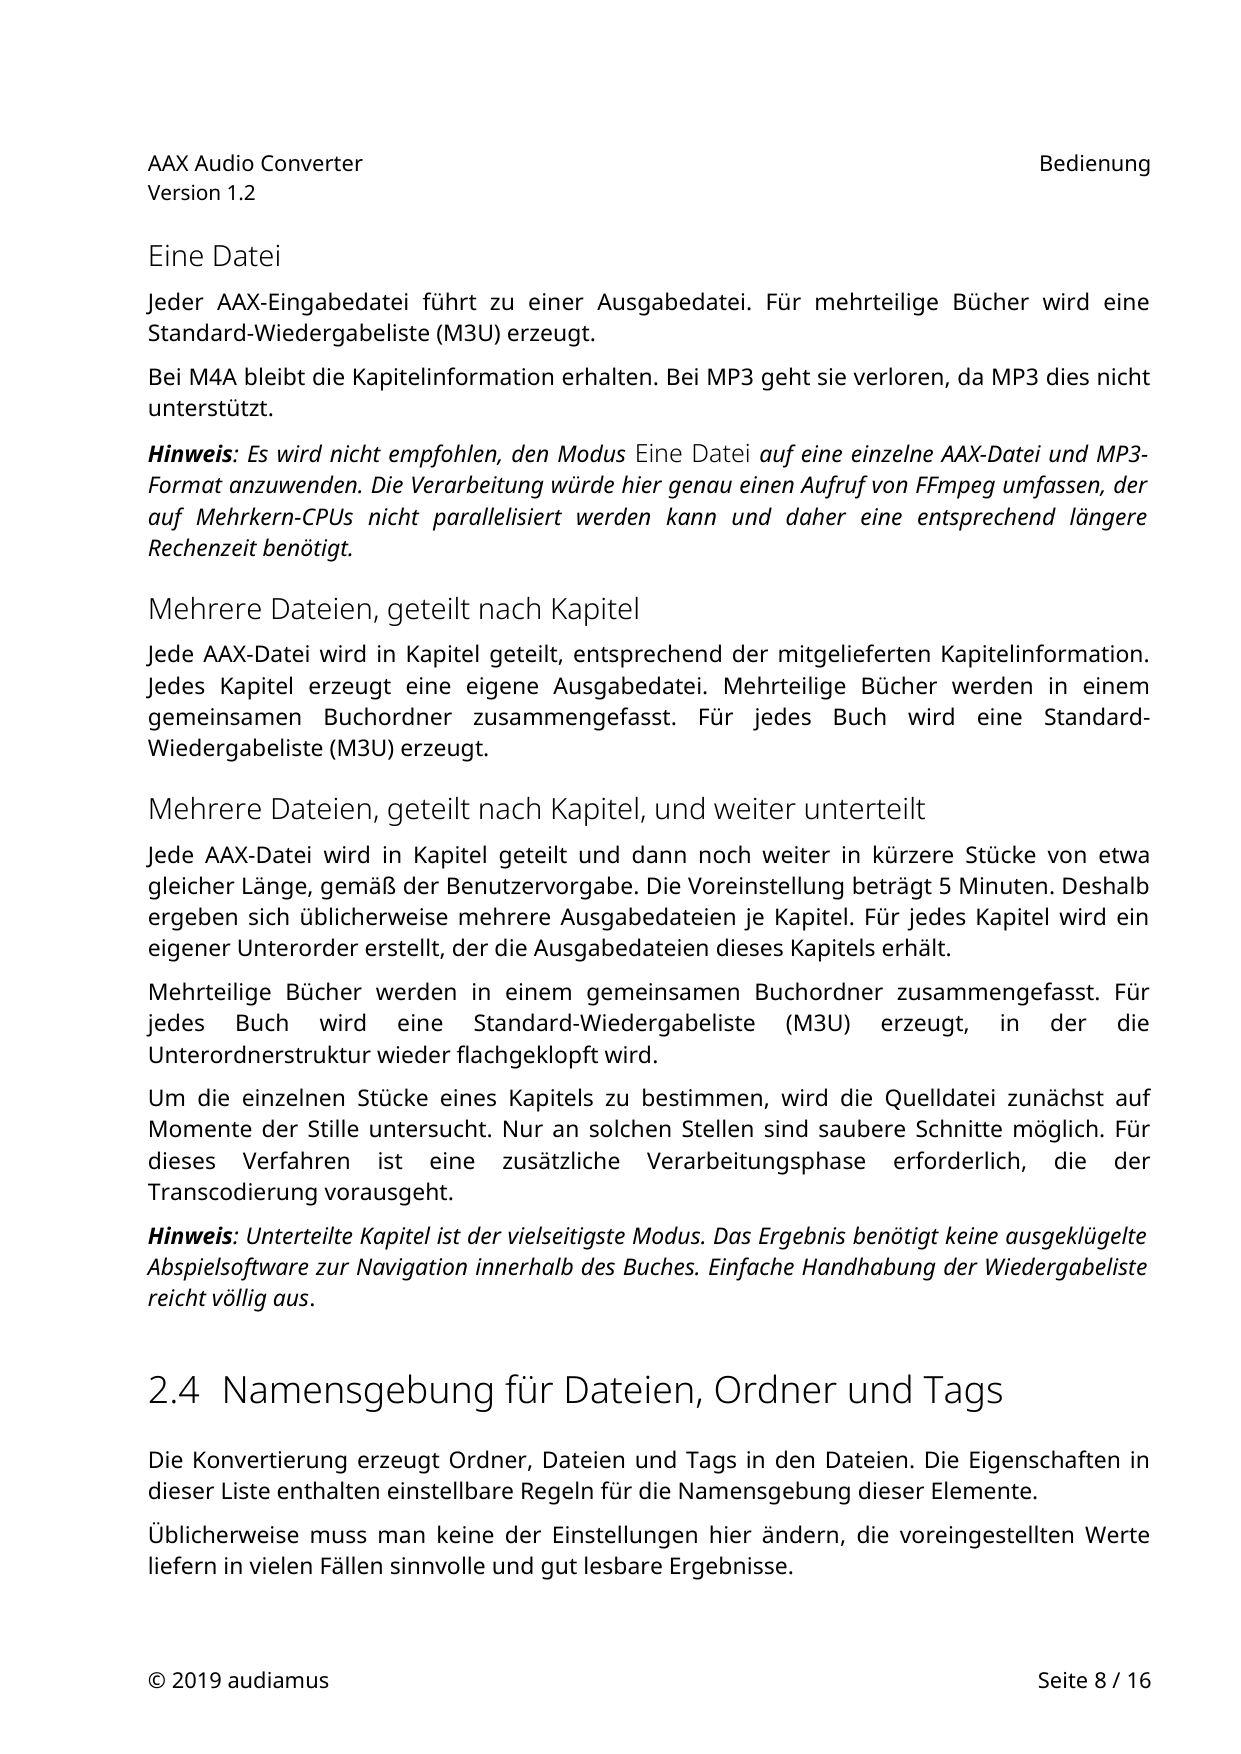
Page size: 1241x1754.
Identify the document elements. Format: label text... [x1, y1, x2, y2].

text Um die einzelnen Stücke eines Kapitels zu bestimmen, wird die Quelldatei zunächst auf Momente der Stille untersucht. Nur an solchen Stellen sind saubere Schnitte möglich. Für dieses Verfahren ist eine zusätzliche Verarbeitungsphase erforderlich, die der Transcodierung vorausgeht. [148, 1082, 1152, 1207]
text Mehrteilige Bücher werden in einem gemeinsamen Buchordner zusammengefasst. Für jedes Buch wird eine Standard-Wiedergabeliste (M3U) erzeugt, in der die Unterordnerstruktur wieder flachgeklopft wird. [148, 976, 1152, 1070]
text Bei M4A bleibt die Kapitelinformation erhalten. Bei MP3 geht sie verloren, da MP3 dies nicht unterstützt. [148, 361, 1152, 423]
subtitle Mehrere Dateien, geteilt nach Kapitel, und weiter unterteilt [148, 788, 1152, 828]
text Hinweis: Es wird nicht empfohlen, den Modus Eine Datei auf eine einzelne AAX-Datei und MP3-Format anzuwenden. Die Verarbeitung würde hier genau einen Aufruf von FFmpeg umfassen, der auf Mehrkern-CPUs nicht parallelisiert werden kann und daher eine entsprechend längere Rechenzeit benötigt. [148, 436, 1152, 563]
text Jede AAX-Datei wird in Kapitel geteilt, entsprechend der mitgelieferten Kapitelinformation. Jedes Kapitel erzeugt eine eigene Ausgabedatei. Mehrteilige Bücher werden in einem gemeinsamen Buchordner zusammengefasst. Für jedes Buch wird eine Standard-Wiedergabeliste (M3U) erzeugt. [148, 638, 1152, 763]
subtitle Namensgebung für Dateien, Ordner und Tags [148, 1363, 1152, 1414]
subtitle Eine Datei [148, 235, 1152, 275]
subtitle Mehrere Dateien, geteilt nach Kapitel [148, 588, 1152, 628]
text Üblicherweise muss man keine der Einstellungen hier ändern, die voreingestellten Werte liefern in vielen Fällen sinnvolle und gut lesbare Ergebnisse. [148, 1519, 1152, 1581]
text Jede AAX-Datei wird in Kapitel geteilt und dann noch weiter in kürzere Stücke von etwa gleicher Länge, gemäß der Benutzervorgabe. Die Voreinstellung beträgt 5 Minuten. Deshalb ergeben sich üblicherweise mehrere Ausgabedateien je Kapitel. Für jedes Kapitel wird ein eigener Unterorder erstellt, der die Ausgabedateien dieses Kapitels erhält. [148, 839, 1152, 964]
text Die Konvertierung erzeugt Ordner, Dateien und Tags in den Dateien. Die Eigenschaften in dieser Liste enthalten einstellbare Regeln für die Namensgebung dieser Elemente. [148, 1444, 1152, 1507]
text Hinweis: Unterteilte Kapitel ist der vielseitigste Modus. Das Ergebnis benötigt keine ausgeklügelte Abspielsoftware zur Navigation innerhalb des Buches. Einfache Handhabung der Wiedergabeliste reicht völlig aus. [148, 1219, 1152, 1313]
text Jeder AAX-Eingabedatei führt zu einer Ausgabedatei. Für mehrteilige Bücher wird eine Standard-Wiedergabeliste (M3U) erzeugt. [148, 286, 1152, 348]
